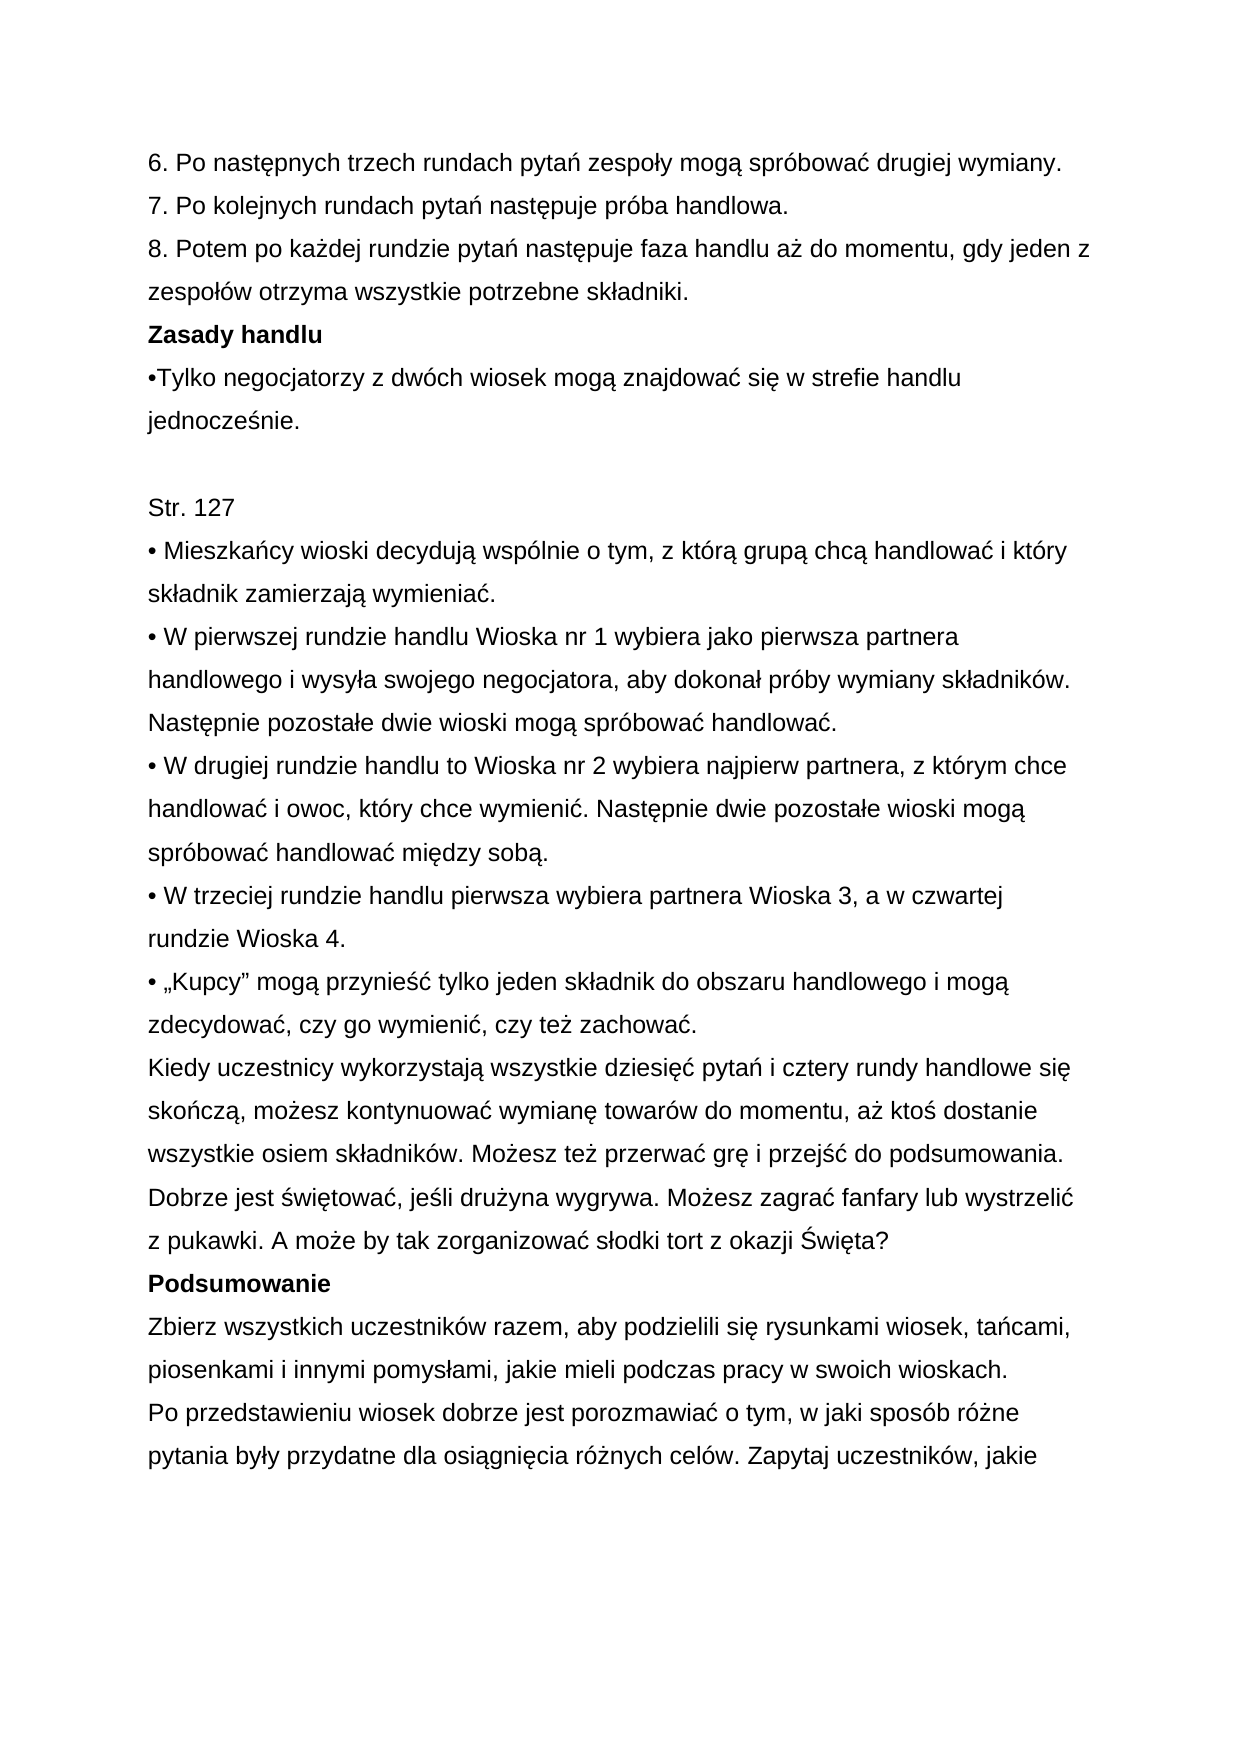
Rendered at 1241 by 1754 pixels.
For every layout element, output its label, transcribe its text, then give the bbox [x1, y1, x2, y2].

text Zasady handlu [148, 320, 1093, 349]
text 8. Potem po każdej rundzie pytań następuje faza handlu aż do momentu, gdy jeden z zespołów otrzyma wszystkie potrzebne składniki. [148, 234, 1093, 306]
text Zbierz wszystkich uczestników razem, aby podzielili się rysunkami wiosek, tańcami, piosenkami i innymi pomysłami, jakie mieli podczas pracy w swoich wioskach. [148, 1312, 1093, 1384]
list •Tylko negocjatorzy z dwóch wiosek mogą znajdować się w strefie handlu jednocześnie. [148, 363, 1093, 435]
text Str. 127 [148, 493, 1093, 521]
text • Mieszkańcy wioski decydują wspólnie o tym, z którą grupą chcą handlować i który składnik zamierzają wymieniać. [148, 536, 1093, 608]
text 7. Po kolejnych rundach pytań następuje próba handlowa. [148, 191, 1093, 219]
text Podsumowanie [148, 1269, 1093, 1298]
text Kiedy uczestnicy wykorzystają wszystkie dziesięć pytań i cztery rundy handlowe się skończą, możesz kontynuować wymianę towarów do momentu, aż ktoś dostanie wszystkie osiem składników. Możesz też przerwać grę i przejść do podsumowania. [148, 1053, 1093, 1168]
text • W pierwszej rundzie handlu Wioska nr 1 wybiera jako pierwsza partnera handlowego i wysyła swojego negocjatora, aby dokonał próby wymiany składników. Następnie pozostałe dwie wioski mogą spróbować handlować. [148, 622, 1093, 737]
text Po przedstawieniu wiosek dobrze jest porozmawiać o tym, w jaki sposób różne pytania były przydatne dla osiągnięcia różnych celów. Zapytaj uczestników, jakie [148, 1398, 1093, 1470]
text Dobrze jest świętować, jeśli drużyna wygrywa. Możesz zagrać fanfary lub wystrzelić z pukawki. A może by tak zorganizować słodki tort z okazji Święta? [148, 1183, 1093, 1254]
text • W drugiej rundzie handlu to Wioska nr 2 wybiera najpierw partnera, z którym chce handlować i owoc, który chce wymienić. Następnie dwie pozostałe wioski mogą spróbować handlować między sobą. [148, 751, 1093, 866]
text 6. Po następnych trzech rundach pytań zespoły mogą spróbować drugiej wymiany. [148, 148, 1093, 176]
text • W trzeciej rundzie handlu pierwsza wybiera partnera Wioska 3, a w czwartej rundzie Wioska 4. [148, 881, 1093, 953]
text • „Kupcy” mogą przynieść tylko jeden składnik do obszaru handlowego i mogą zdecydować, czy go wymienić, czy też zachować. [148, 967, 1093, 1039]
